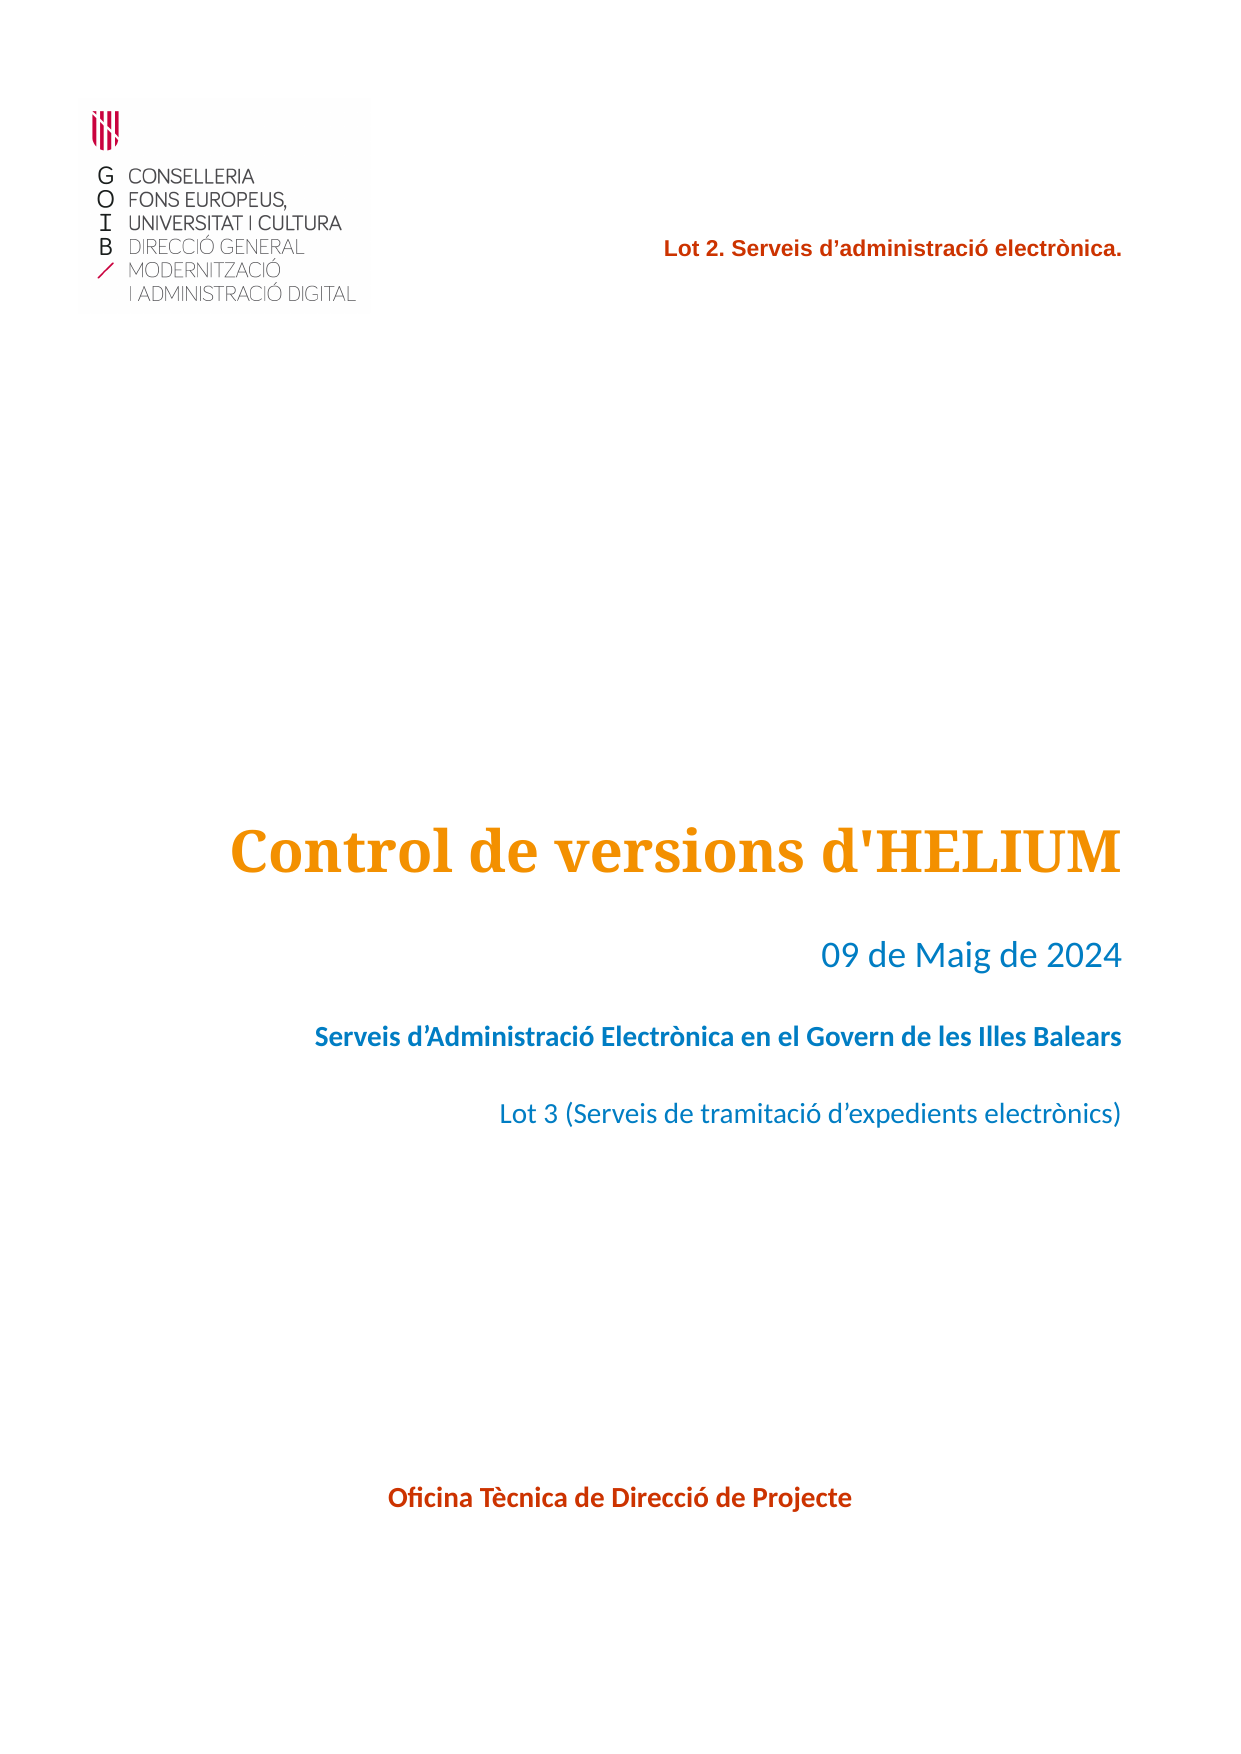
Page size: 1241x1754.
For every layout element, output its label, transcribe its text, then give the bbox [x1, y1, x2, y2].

text Lot 3 (Serveis de tramitació d’expedients electrònics) [118, 1095, 1122, 1130]
picture [77, 98, 371, 314]
text Serveis d’Administració Electrònica en el Govern de les Illes Balears [118, 1018, 1122, 1053]
text Control de versions d'HELIUM [118, 810, 1122, 889]
text Lot 2. Serveis d’administració electrònica. [371, 232, 1122, 263]
text 09 de Maig de 2024 [118, 931, 1122, 977]
text Oficina Tècnica de Direcció de Projecte [118, 1479, 1122, 1515]
